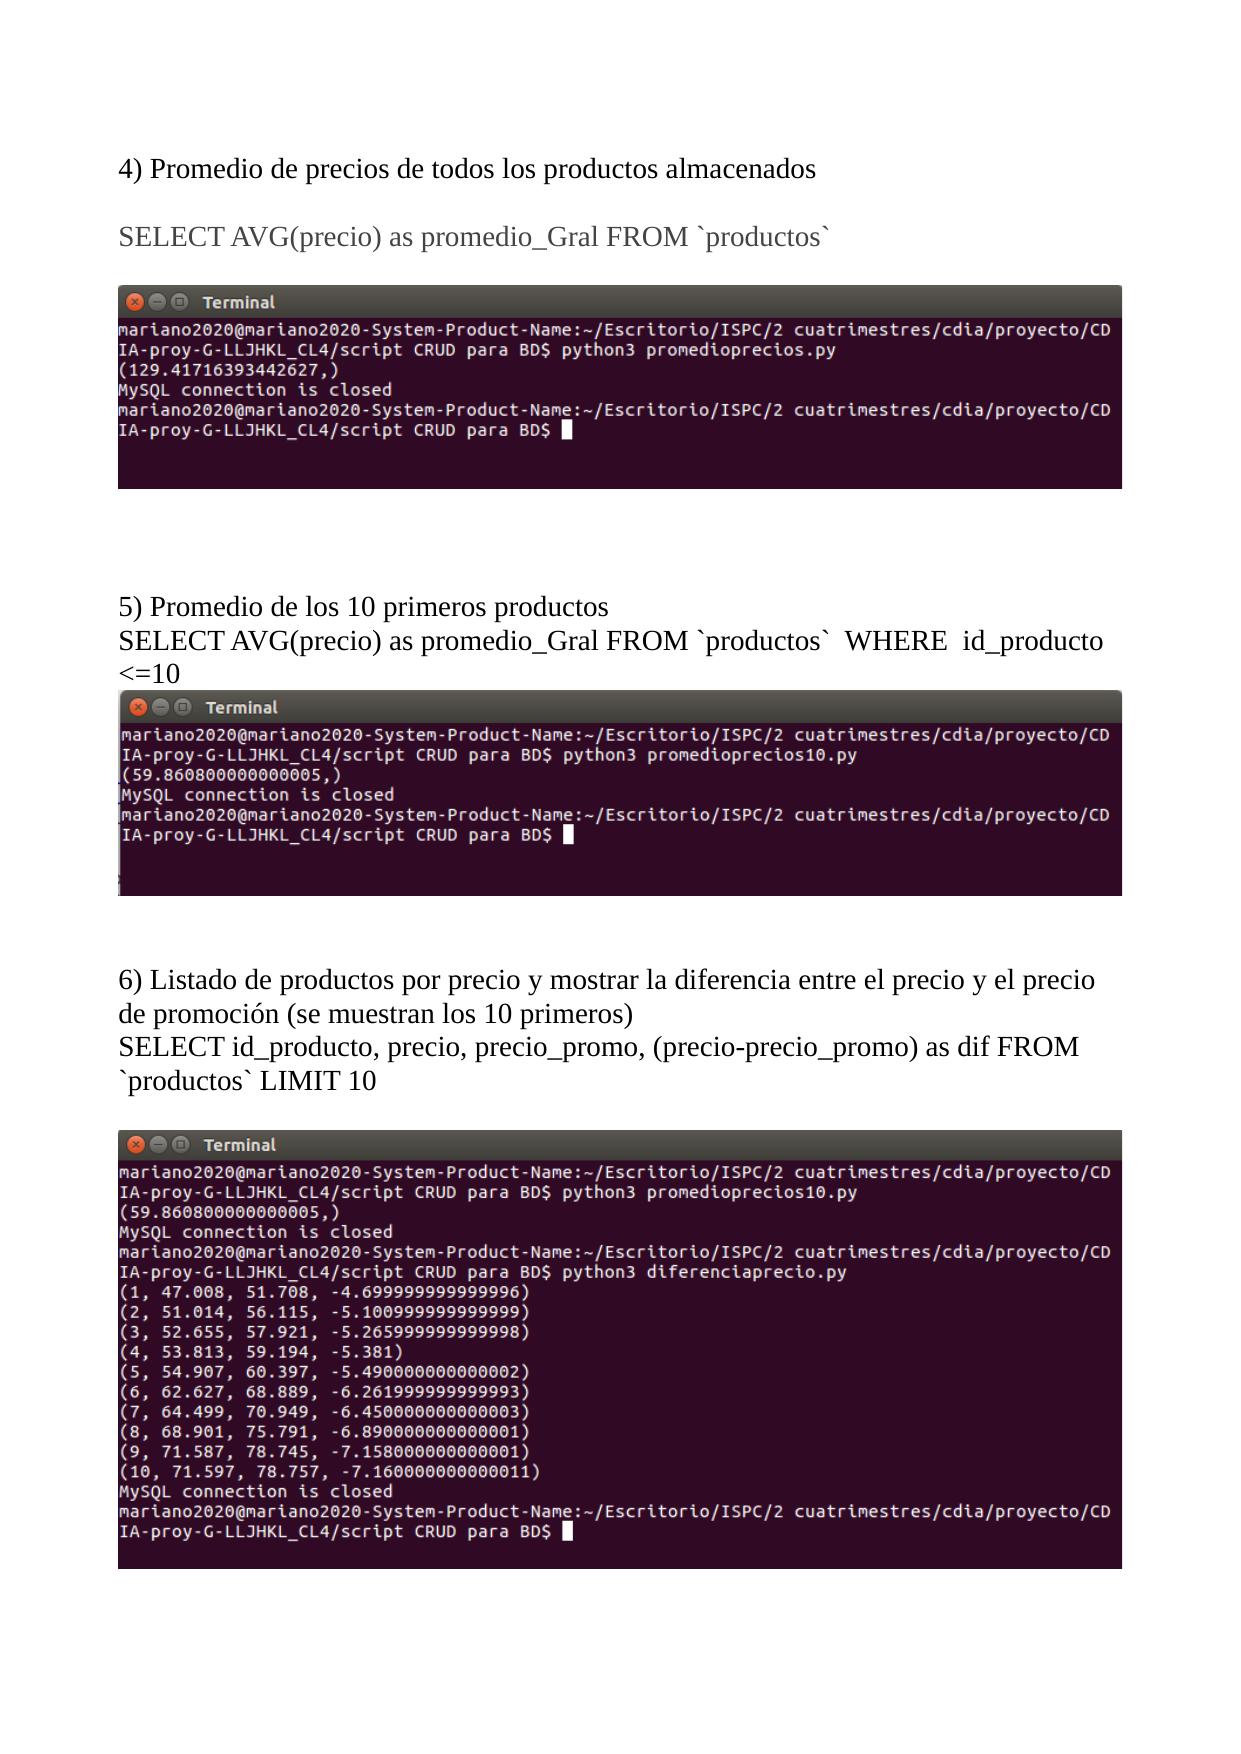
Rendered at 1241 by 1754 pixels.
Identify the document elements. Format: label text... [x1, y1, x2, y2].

text SELECT id_producto, precio, precio_promo, (precio-precio_promo) as dif FROM `productos` LIMIT 10 [118, 1029, 1122, 1097]
picture [118, 285, 1123, 489]
text 6) Listado de productos por precio y mostrar la diferencia entre el precio y el precio de promoción (se muestran los 10 primeros) [118, 962, 1122, 1029]
picture [118, 1130, 1123, 1569]
text SELECT AVG(precio) as promedio_Gral FROM `productos` [118, 219, 1122, 252]
picture [118, 690, 1123, 896]
text 5) Promedio de los 10 primeros productos [118, 589, 1122, 623]
text SELECT AVG(precio) as promedio_Gral FROM `productos` WHERE id_producto <=10 [118, 623, 1122, 690]
text 4) Promedio de precios de todos los productos almacenados [118, 152, 1122, 185]
